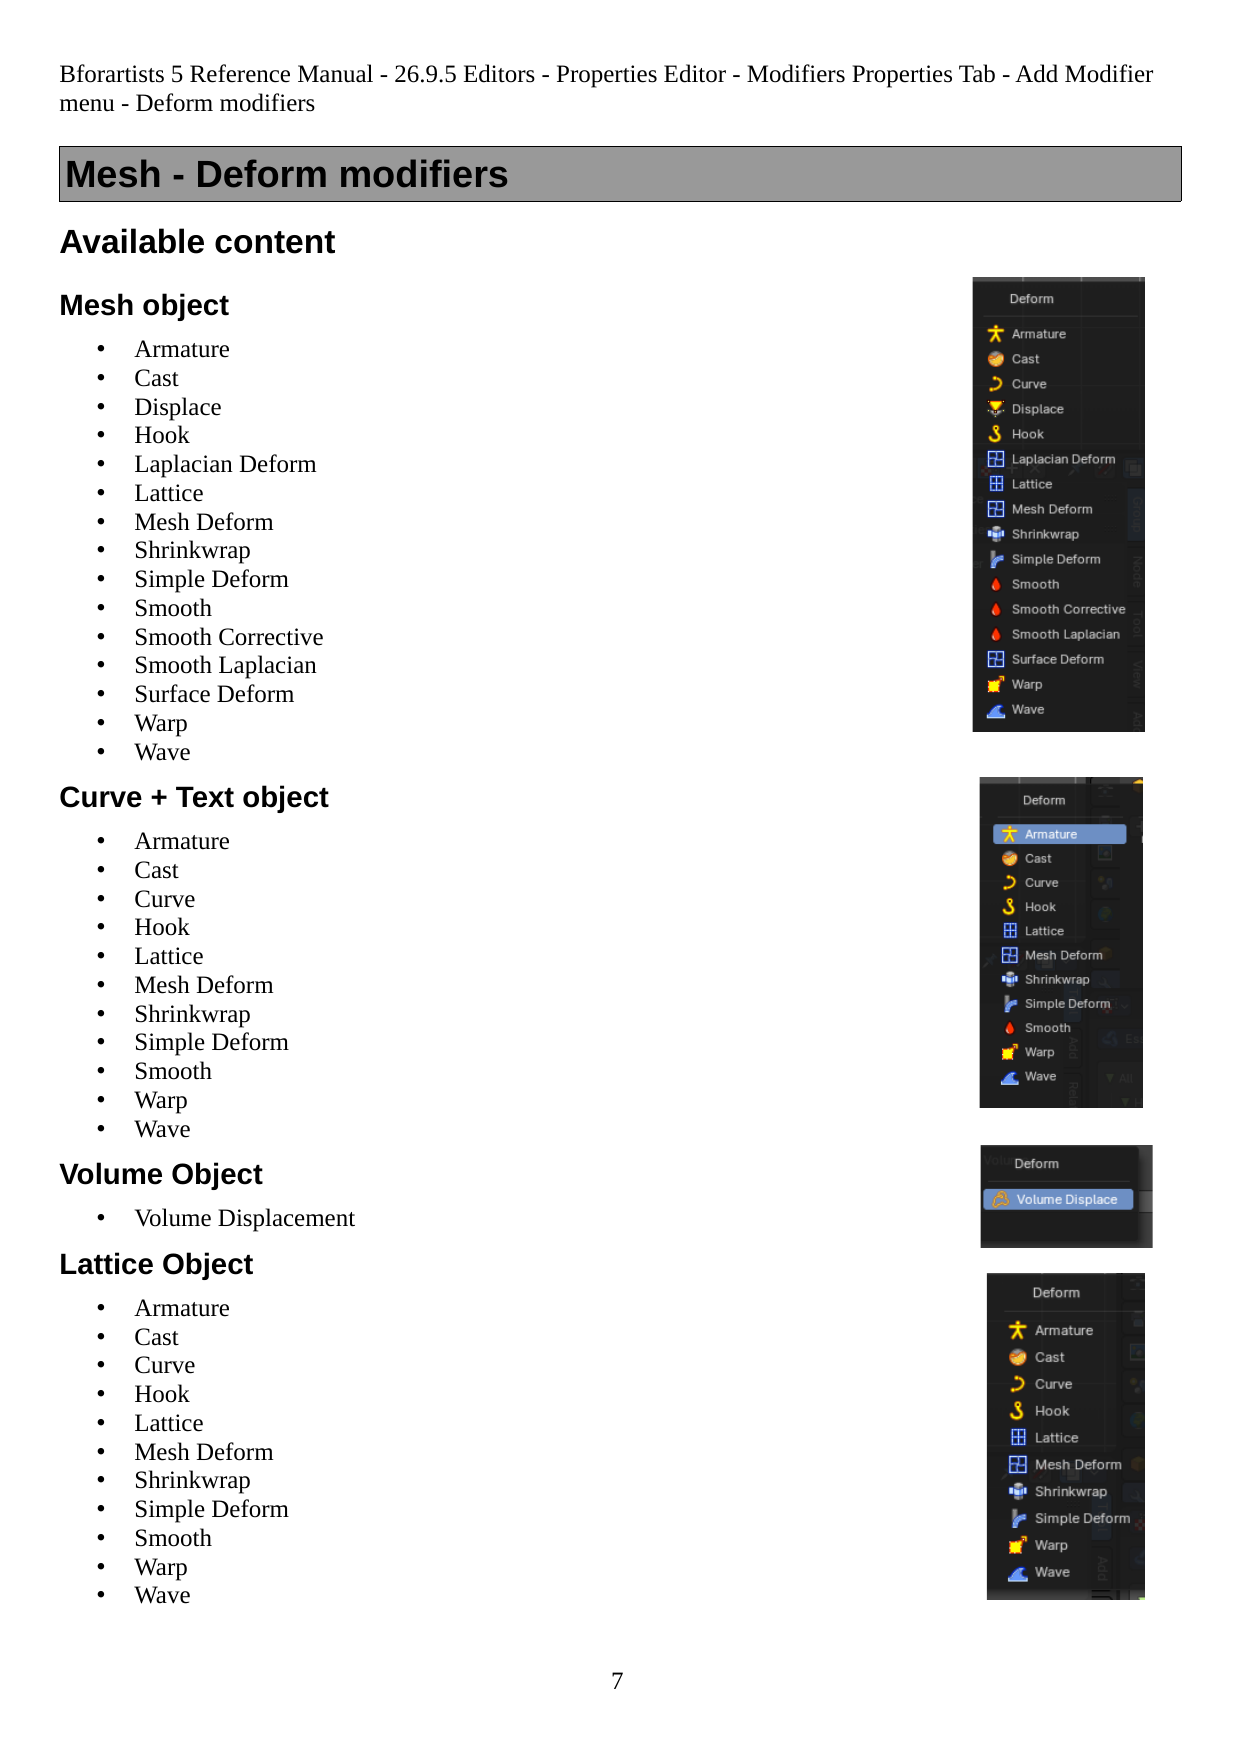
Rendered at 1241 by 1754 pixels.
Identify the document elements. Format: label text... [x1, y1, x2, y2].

subtitle Curve + Text object [59, 780, 979, 814]
list [1145, 535, 1181, 564]
picture [979, 777, 1143, 1108]
subtitle Mesh object [59, 288, 972, 322]
picture [986, 1273, 1145, 1600]
list [1145, 1494, 1181, 1523]
list [1145, 1437, 1181, 1465]
list [1145, 1552, 1181, 1580]
list Lattice [97, 941, 979, 970]
subtitle [1143, 780, 1181, 814]
list [1143, 826, 1181, 855]
list [1145, 1408, 1181, 1437]
list [1145, 449, 1181, 478]
list [1153, 1203, 1181, 1232]
list Simple Deform [97, 1027, 979, 1056]
list [1145, 1293, 1181, 1322]
list Curve [97, 1350, 986, 1379]
table_header Mesh - Deform modifiers [60, 147, 1181, 201]
list [1145, 1523, 1181, 1552]
list [1143, 912, 1181, 941]
list [1145, 679, 1181, 708]
list Surface Deform [97, 679, 972, 708]
list Smooth Laplacian [97, 650, 972, 679]
list Smooth Corrective [97, 622, 972, 650]
list [1145, 1322, 1181, 1350]
list Shrinkwrap [97, 999, 979, 1027]
list Shrinkwrap [97, 1465, 986, 1494]
subtitle Lattice Object [59, 1247, 1181, 1280]
list Simple Deform [97, 1494, 986, 1523]
list Displace [97, 392, 972, 420]
list [1145, 478, 1181, 507]
list Wave [97, 1580, 1181, 1609]
list Mesh Deform [97, 970, 979, 999]
subtitle Available content [59, 222, 1181, 261]
list Curve [97, 884, 979, 912]
list [1143, 1027, 1181, 1056]
list Wave [97, 1114, 1181, 1142]
list Cast [97, 363, 972, 392]
list [1145, 334, 1181, 363]
list Wave [97, 737, 1181, 765]
list Mesh Deform [97, 507, 972, 535]
list [1145, 593, 1181, 622]
subtitle Volume Object [59, 1157, 980, 1191]
list Armature [97, 334, 972, 363]
list [1143, 999, 1181, 1027]
list Lattice [97, 1408, 986, 1437]
list Smooth [97, 593, 972, 622]
list Hook [97, 420, 972, 449]
list [1145, 392, 1181, 420]
list Cast [97, 855, 979, 884]
list [1143, 884, 1181, 912]
list [1145, 1465, 1181, 1494]
list Lattice [97, 478, 972, 507]
list Smooth [97, 1523, 986, 1552]
list [1145, 650, 1181, 679]
list [1145, 507, 1181, 535]
list [1145, 622, 1181, 650]
list [1145, 1350, 1181, 1379]
list [1143, 855, 1181, 884]
list [1145, 420, 1181, 449]
list Simple Deform [97, 564, 972, 593]
list [1143, 1056, 1181, 1085]
list Armature [97, 1293, 986, 1322]
list [1145, 1379, 1181, 1408]
list Laplacian Deform [97, 449, 972, 478]
list Warp [97, 1552, 986, 1580]
subtitle [1145, 288, 1181, 322]
list [1143, 941, 1181, 970]
picture [972, 277, 1145, 732]
list Shrinkwrap [97, 535, 972, 564]
list Warp [97, 708, 1181, 737]
list Cast [97, 1322, 986, 1350]
list Smooth [97, 1056, 979, 1085]
list Warp [97, 1085, 1181, 1114]
list [1143, 970, 1181, 999]
list Hook [97, 912, 979, 941]
list [1145, 564, 1181, 593]
list [1145, 363, 1181, 392]
list Volume Displacement [97, 1203, 980, 1232]
list Hook [97, 1379, 986, 1408]
list Armature [97, 826, 979, 855]
list Mesh Deform [97, 1437, 986, 1465]
subtitle [1153, 1157, 1181, 1191]
picture [980, 1145, 1153, 1248]
